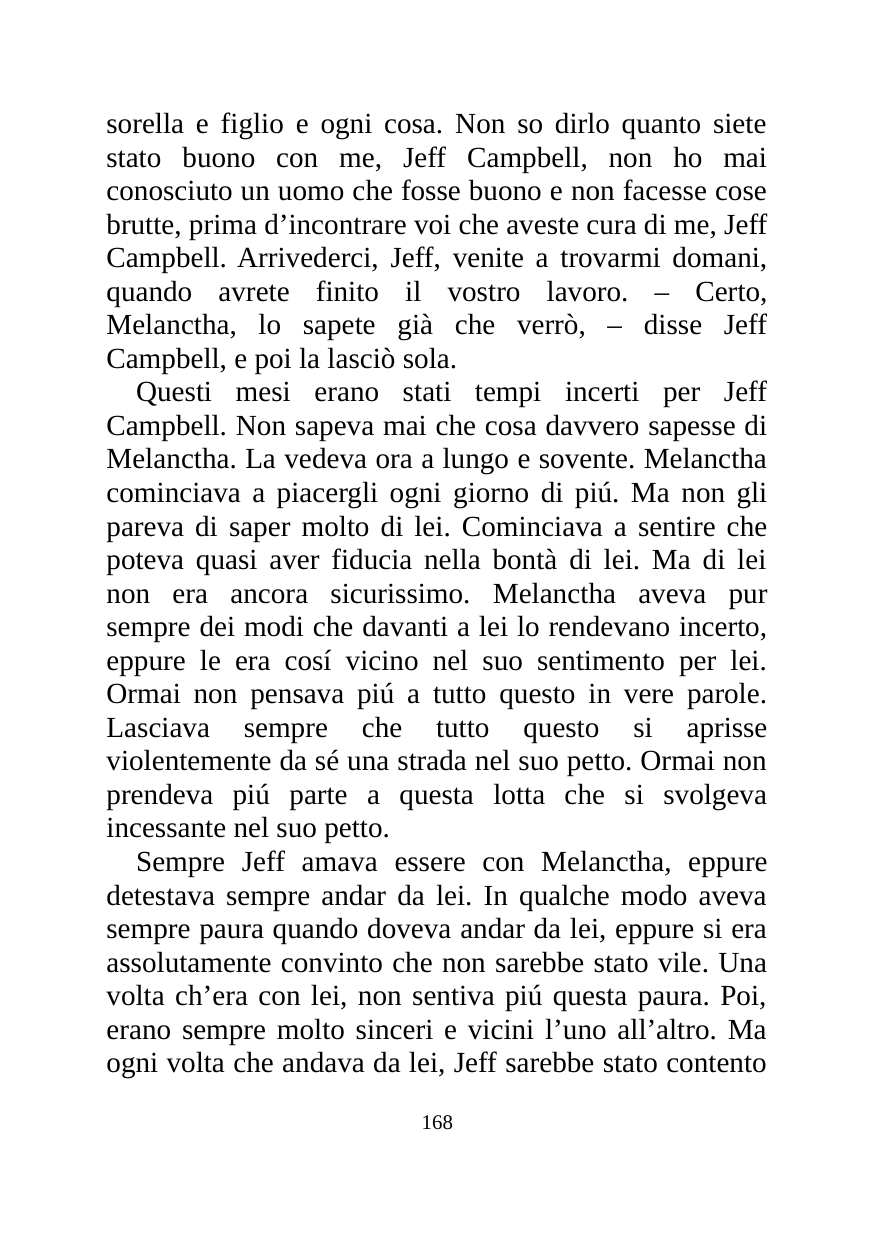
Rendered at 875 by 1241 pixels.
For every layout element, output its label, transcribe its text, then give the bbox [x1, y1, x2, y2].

text Questi mesi erano stati tempi incerti per Jeff Campbell. Non sapeva mai che cosa davvero sapesse di Melanctha. La vedeva ora a lungo e sovente. Melanctha cominciava a piacergli ogni giorno di piú. Ma non gli pareva di saper molto di lei. Cominciava a sentire che poteva quasi aver fiducia nella bontà di lei. Ma di lei non era ancora sicurissimo. Melanctha aveva pur sempre dei modi che davanti a lei lo rendevano incerto, eppure le era cosí vicino nel suo sentimento per lei. Ormai non pensava piú a tutto questo in vere parole. Lasciava sempre che tutto questo si aprisse violentemente da sé una strada nel suo petto. Ormai non prendeva piú parte a questa lotta che si svolgeva incessante nel suo petto. [106, 374, 768, 844]
text Sempre Jeff amava essere con Melanctha, eppure detestava sempre andar da lei. In qualche modo aveva sempre paura quando doveva andar da lei, eppure si era assolutamente convinto che non sarebbe stato vile. Una volta ch’era con lei, non sentiva piú questa paura. Poi, erano sempre molto sinceri e vicini l’uno all’altro. Ma ogni volta che andava da lei, Jeff sarebbe stato contento [106, 844, 768, 1079]
text sorella e figlio e ogni cosa. Non so dirlo quanto siete stato buono con me, Jeff Campbell, non ho mai conosciuto un uomo che fosse buono e non facesse cose brutte, prima d’incontrare voi che aveste cura di me, Jeff Campbell. Arrivederci, Jeff, venite a trovarmi domani, quando avrete finito il vostro lavoro. – Certo, Melanctha, lo sapete già che verrò, – disse Jeff Campbell, e poi la lasciò sola. [106, 106, 768, 374]
